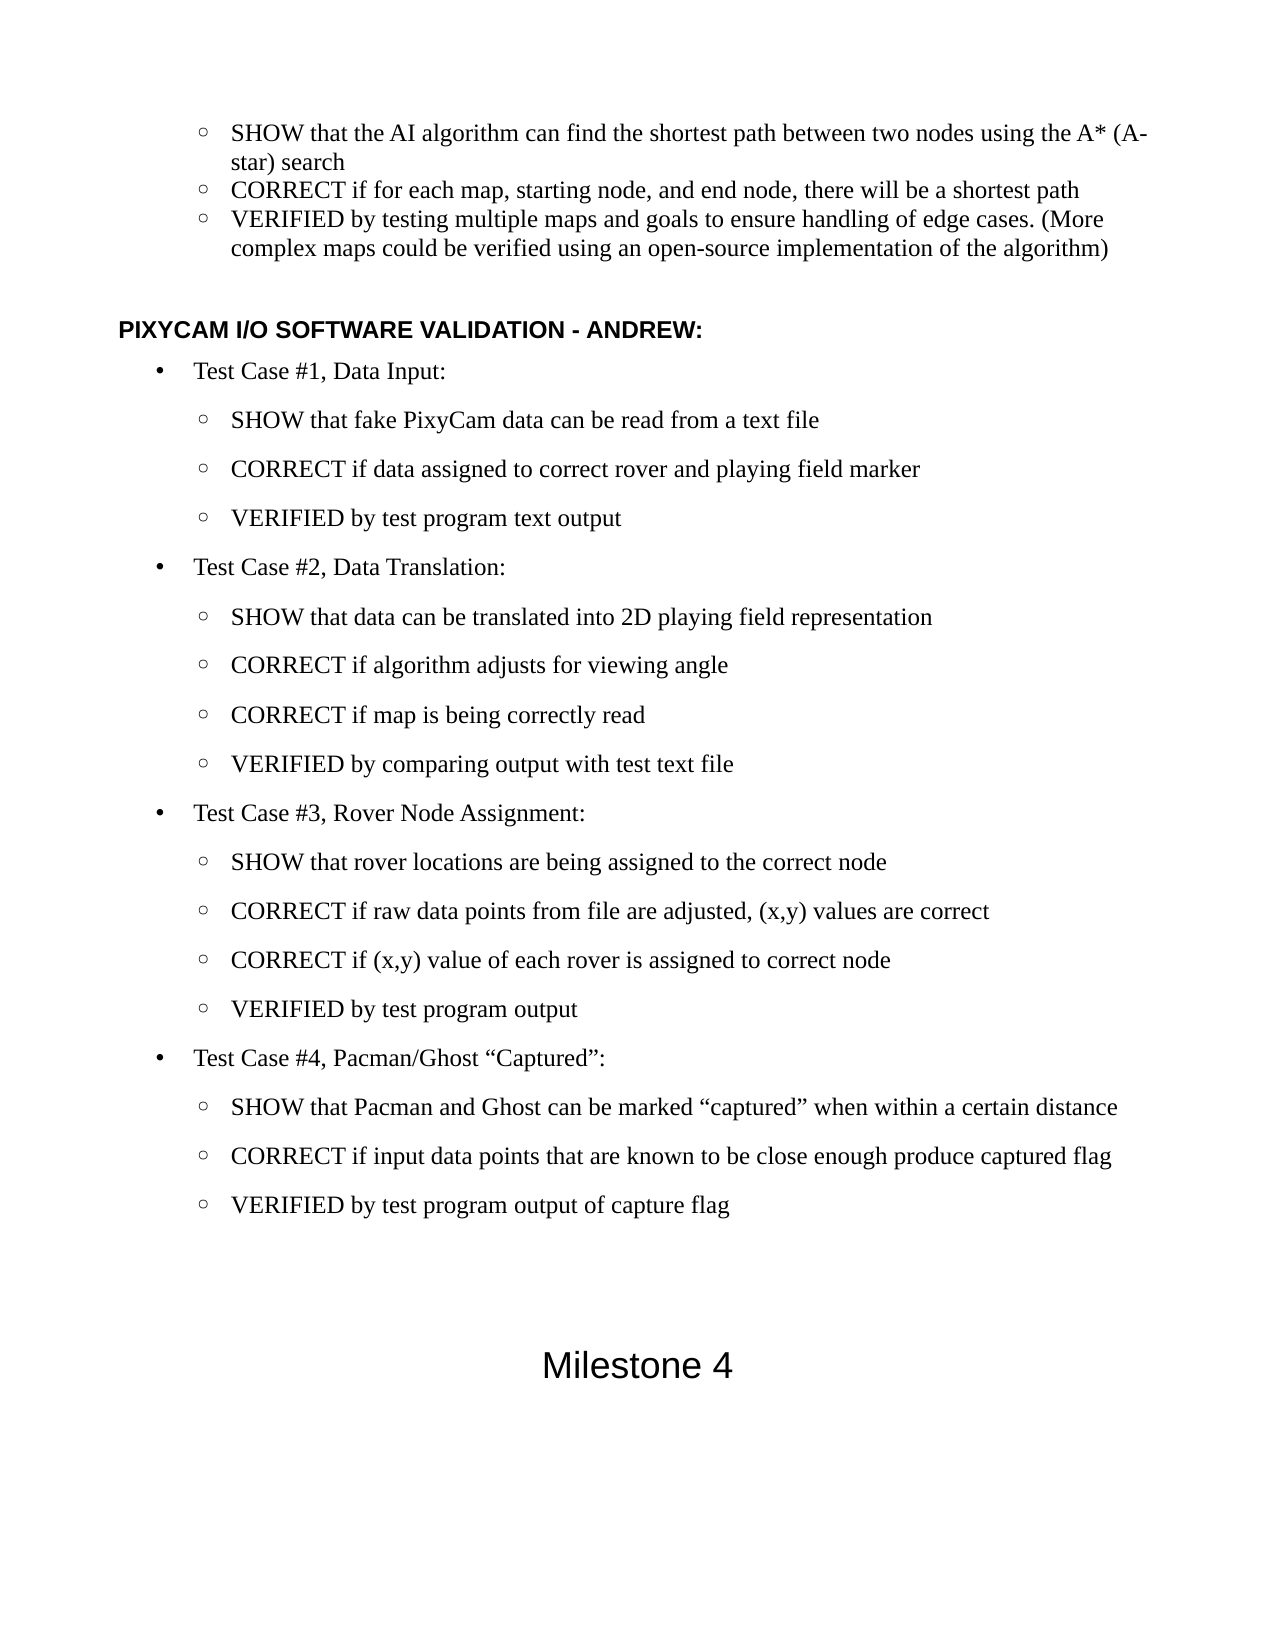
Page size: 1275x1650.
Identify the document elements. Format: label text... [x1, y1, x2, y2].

list SHOW that Pacman and Ghost can be marked “captured” when within a certain distance [193, 1092, 1157, 1121]
list CORRECT if for each map, starting node, and end node, there will be a shortest path [193, 176, 1157, 204]
subtitle Milestone 4 [118, 1344, 1157, 1387]
list CORRECT if data assigned to correct rover and playing field marker [193, 454, 1157, 483]
list SHOW that the AI algorithm can find the shortest path between two nodes using the A* (A-star) search [193, 118, 1157, 176]
list VERIFIED by testing multiple maps and goals to ensure handling of edge cases. (More complex maps could be verified using an open-source implementation of the algorithm) [193, 204, 1157, 262]
list Test Case #2, Data Translation: [156, 552, 1157, 581]
list VERIFIED by test program text output [193, 503, 1157, 532]
list Test Case #3, Rover Node Assignment: [156, 798, 1157, 827]
list SHOW that data can be translated into 2D playing field representation [193, 602, 1157, 630]
list CORRECT if algorithm adjusts for viewing angle [193, 651, 1157, 679]
list SHOW that rover locations are being assigned to the correct node [193, 847, 1157, 876]
list VERIFIED by comparing output with test text file [193, 749, 1157, 777]
list CORRECT if raw data points from file are adjusted, (x,y) values are correct [193, 896, 1157, 925]
list CORRECT if input data points that are known to be close enough produce captured flag [193, 1141, 1157, 1170]
list Test Case #4, Pacman/Ghost “Captured”: [156, 1043, 1157, 1072]
subtitle PIXYCAM I/O SOFTWARE VALIDATION - ANDREW: [118, 316, 1157, 344]
list VERIFIED by test program output of capture flag [193, 1190, 1157, 1219]
list SHOW that fake PixyCam data can be read from a text file [193, 405, 1157, 434]
list CORRECT if map is being correctly read [193, 700, 1157, 728]
list VERIFIED by test program output [193, 994, 1157, 1023]
list Test Case #1, Data Input: [156, 356, 1157, 385]
list CORRECT if (x,y) value of each rover is assigned to correct node [193, 945, 1157, 974]
